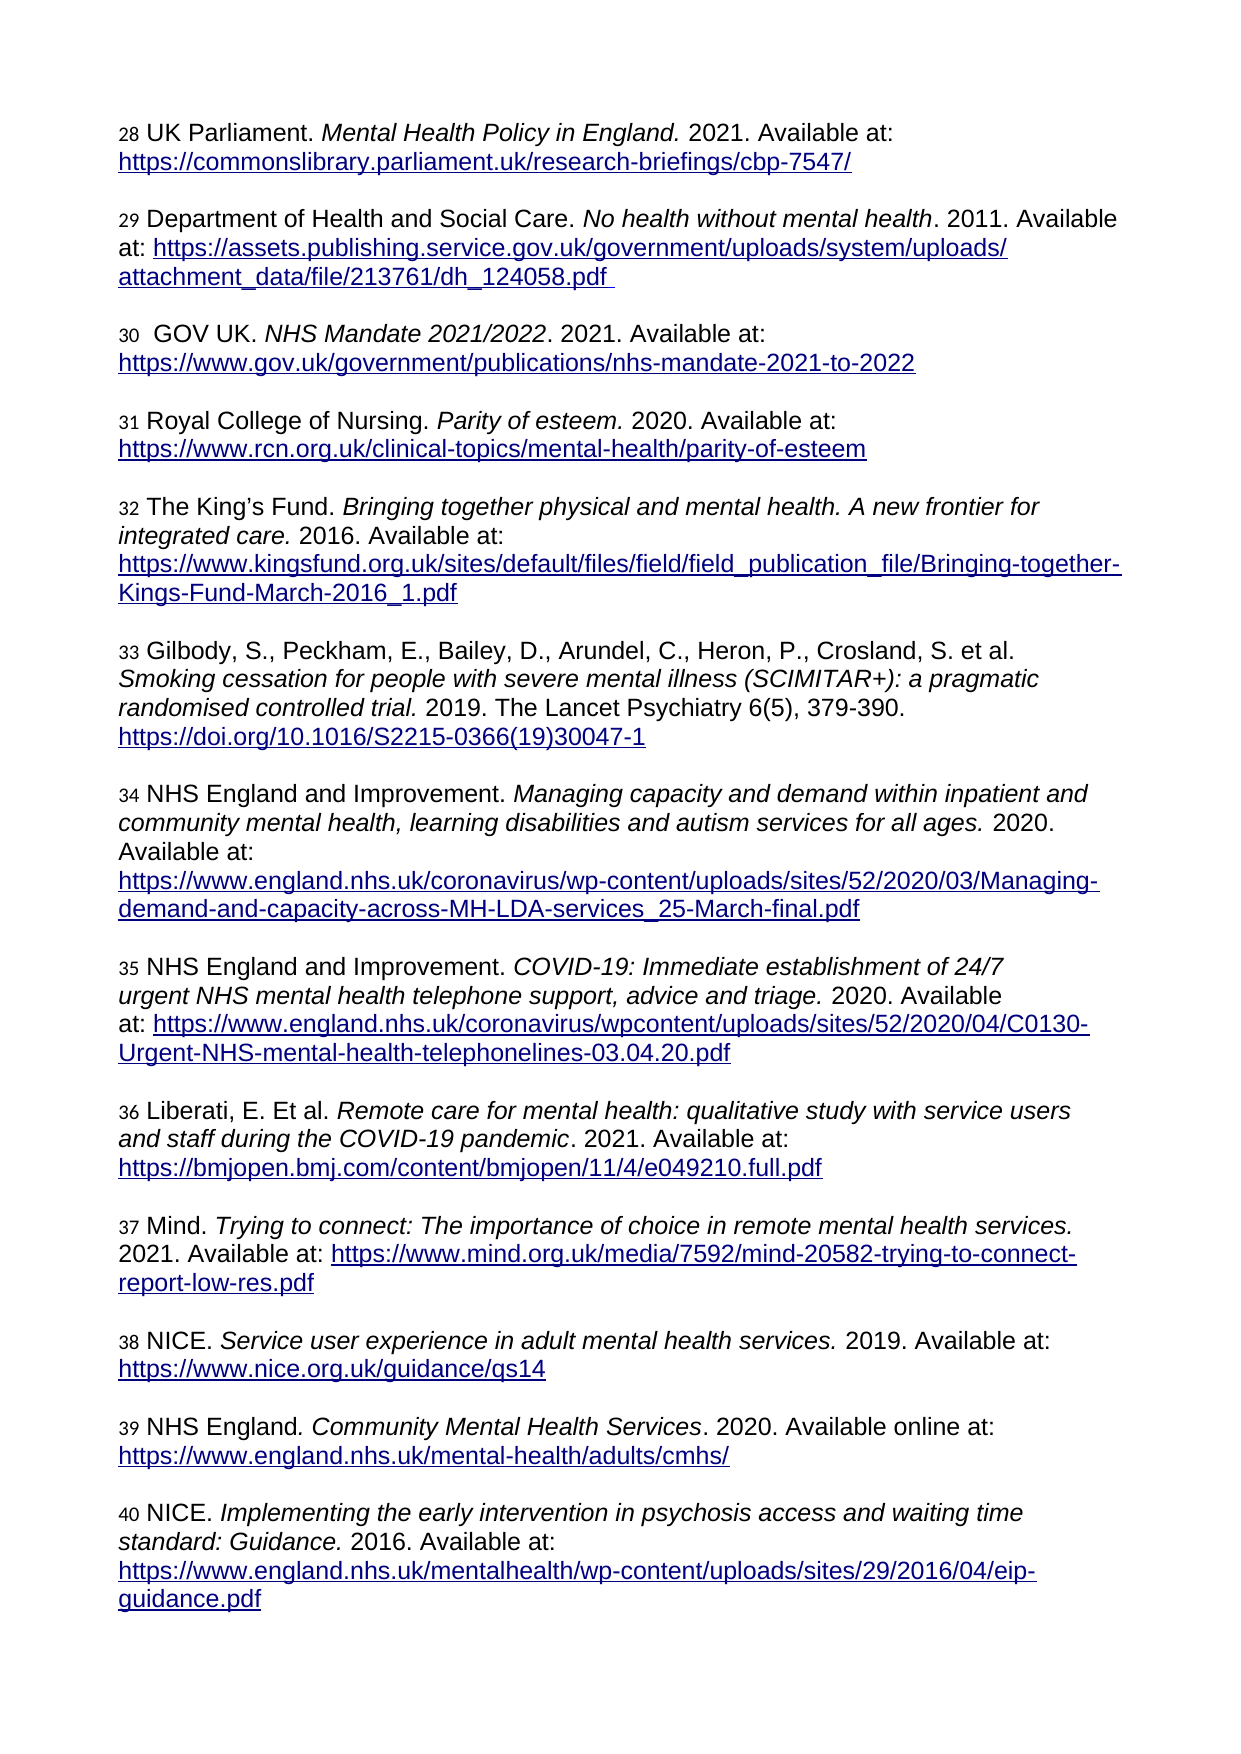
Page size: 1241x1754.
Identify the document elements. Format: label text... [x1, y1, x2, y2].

text NICE. Service user experience in adult mental health services. 2019. Available at: https://www.nice.org.uk/guidance/qs14 [118, 1326, 1122, 1383]
list Royal College of Nursing. Parity of esteem. 2020. Available at: https://www.rcn.org.uk/clinical-topics/mental-health/parity-of-esteem [118, 406, 1122, 463]
text Liberati, E. Et al. Remote care for mental health: qualitative study with service users and staff during the COVID-19 pandemic. 2021. Available at: https://bmjopen.bmj.com/content/bmjopen/11/4/e049210.full.pdf [118, 1096, 1122, 1182]
text NHS England. Community Mental Health Services. 2020. Available online at: https://www.england.nhs.uk/mental-health/adults/cmhs/ [118, 1412, 1122, 1469]
text urgent NHS mental health telephone support, advice and triage. 2020. Available [118, 981, 1122, 1009]
text The King’s Fund. Bringing together physical and mental health. A new frontier for integrated care. 2016. Available at: https://www.kingsfund.org.uk/sites/default/files/field/field_publication_file/Bringing-together- [118, 492, 1122, 574]
text Mind. Trying to connect: The importance of choice in remote mental health services. 2021. Available at: https://www.mind.org.uk/media/7592/mind-20582-trying-to-connect-report-low-res.pdf [118, 1211, 1122, 1297]
text UK Parliament. Mental Health Policy in England. 2021. Available at: https://commonslibrary.parliament.uk/research-briefings/cbp-7547/ [118, 118, 1122, 176]
text GOV UK. NHS Mandate 2021/2022. 2021. Available at: https://www.gov.uk/government/publications/nhs-mandate-2021-to-2022 [118, 319, 1122, 377]
text NICE. Implementing the early intervention in psychosis access and waiting time standard: Guidance. 2016. Available at: [118, 1498, 1122, 1556]
text Gilbody, S., Peckham, E., Bailey, D., Arundel, C., Heron, P., Crosland, S. et al. Smoking cessation for people with severe mental illness (SCIMITAR+): a pragmatic randomised controlled trial. 2019. The Lancet Psychiatry 6(5), 379-390. https://doi.org/10.1016/S2215-0366(19)30047-1 [118, 636, 1122, 751]
text Department of Health and Social Care. No health without mental health. 2011. Available at: https://assets.publishing.service.gov.uk/government/uploads/system/uploads/attachment_data/file/213761/dh_124058.pdf [118, 204, 1122, 291]
text https://www.england.nhs.uk/mentalhealth/wp-content/uploads/sites/29/2016/04/eip-guidance.pdf [118, 1556, 1122, 1613]
text Kings-Fund-March-2016_1.pdf [118, 576, 1122, 607]
text at: https://www.england.nhs.uk/coronavirus/wpcontent/uploads/sites/52/2020/04/C0130-Urgent-NHS-mental-health-telephonelines-03.04.20.pdf [118, 1009, 1122, 1067]
text NHS England and Improvement. Managing capacity and demand within inpatient and community mental health, learning disabilities and autism services for all ages. 2020. Available at: https://www.england.nhs.uk/coronavirus/wp-content/uploads/sites/52/2020/03/Managing-demand-and-capacity-across-MH-LDA-services_25-March-final.pdf [118, 779, 1122, 923]
text NHS England and Improvement. COVID-19: Immediate establishment of 24/7 [118, 952, 1122, 981]
